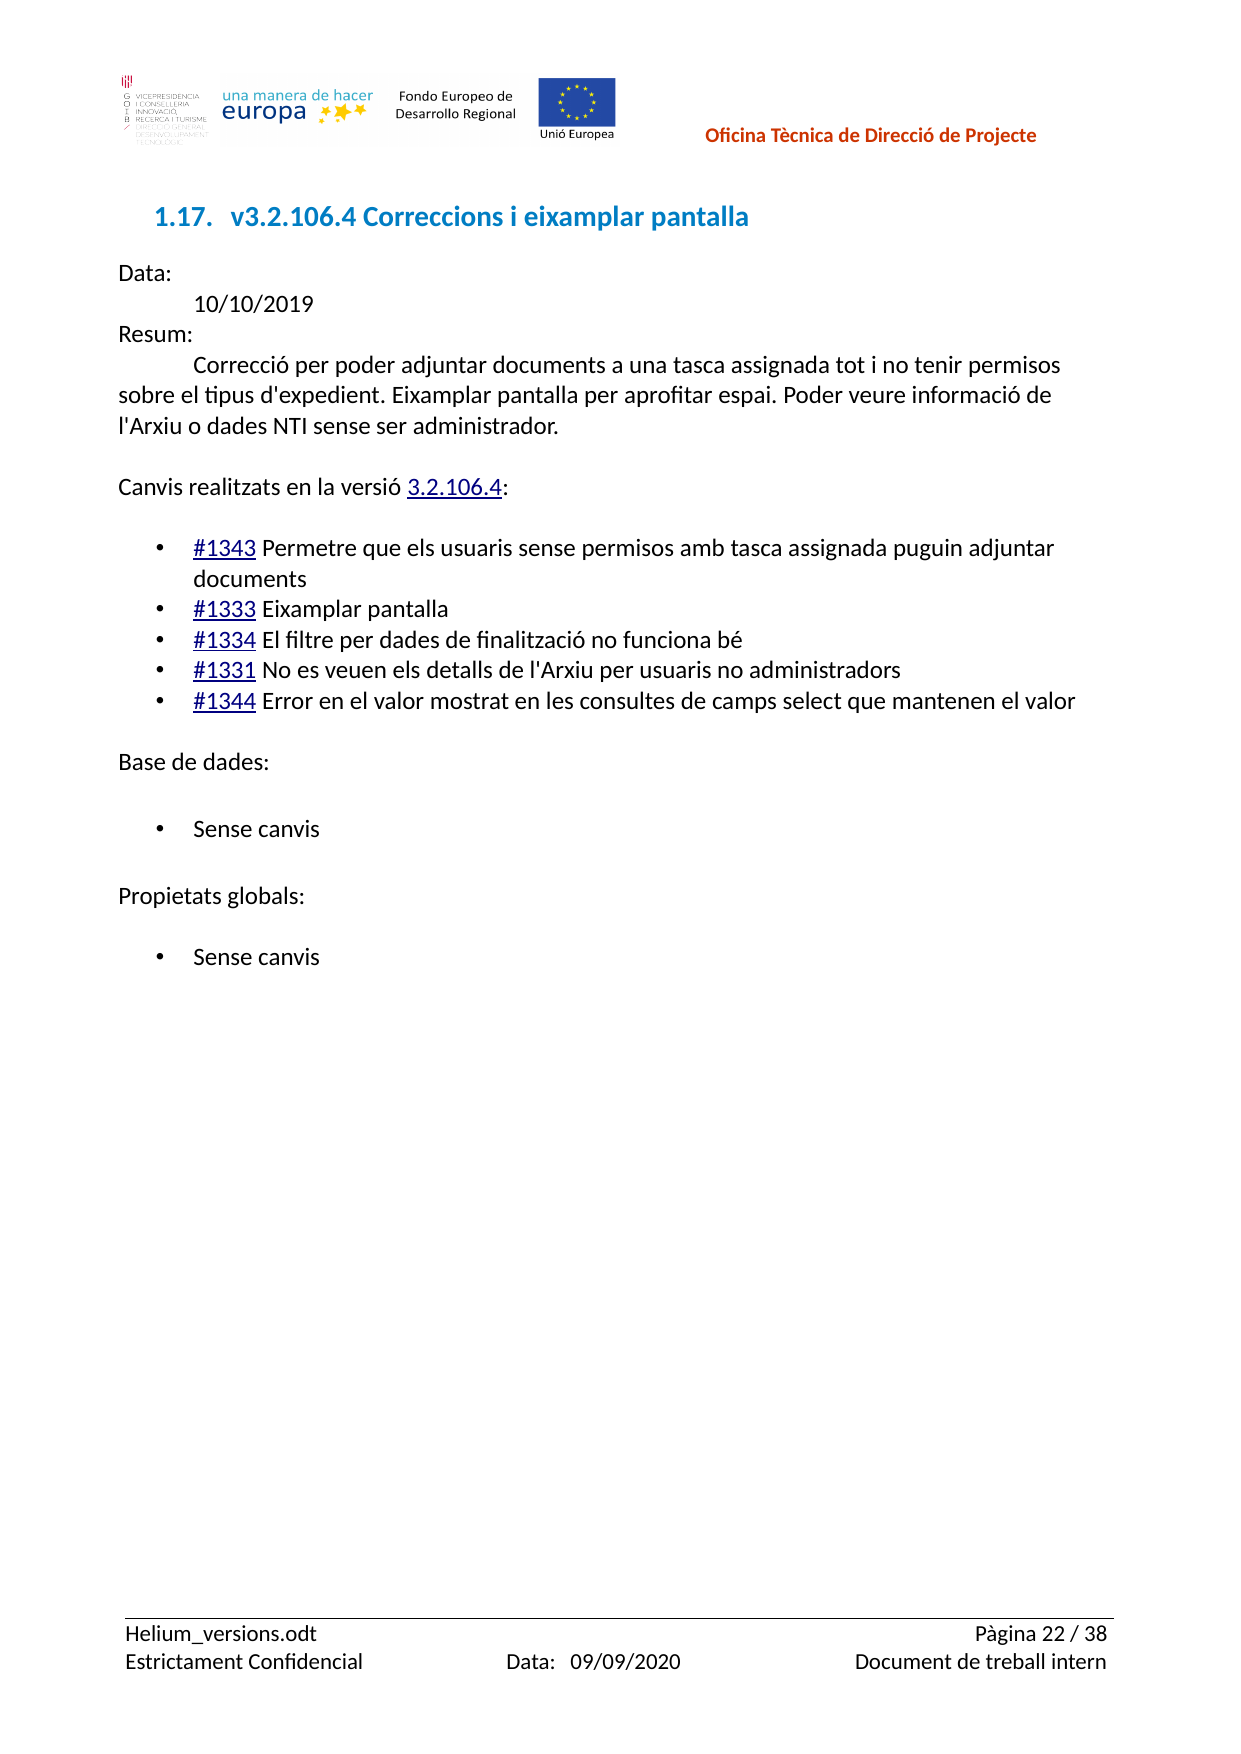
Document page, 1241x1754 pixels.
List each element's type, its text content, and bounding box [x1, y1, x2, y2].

text Resum: [118, 319, 1122, 349]
list #1331 No es veuen els detalls de l'Arxiu per usuaris no administradors [156, 654, 1122, 685]
text Propietats globals: [118, 880, 1122, 910]
list Sense canvis [156, 941, 1122, 971]
list Sense canvis [156, 813, 1122, 843]
list #1343 Permetre que els usuaris sense permisos amb tasca assignada puguin adjuntar documents [156, 532, 1122, 593]
list #1334 El filtre per dades de finalització no funciona bé [156, 624, 1122, 654]
text Base de dades: [118, 746, 1122, 776]
subtitle v3.2.106.4 Correccions i eixamplar pantalla [153, 198, 1122, 234]
text Data: [118, 258, 1122, 288]
text Correcció per poder adjuntar documents a una tasca assignada tot i no tenir permisos sobre el tipus d'expedient. Eixamplar pantalla per aprofitar espai. Poder veure informació de l'Arxiu o dades NTI sense ser administrador. [118, 349, 1122, 441]
list #1333 Eixamplar pantalla [156, 593, 1122, 624]
picture [118, 73, 213, 147]
text 10/10/2019 [118, 288, 1122, 319]
list #1344 Error en el valor mostrat en les consultes de camps select que mantenen el valor [156, 685, 1122, 715]
text Canvis realitzats en la versió 3.2.106.4: [118, 471, 1122, 502]
picture [219, 73, 621, 147]
